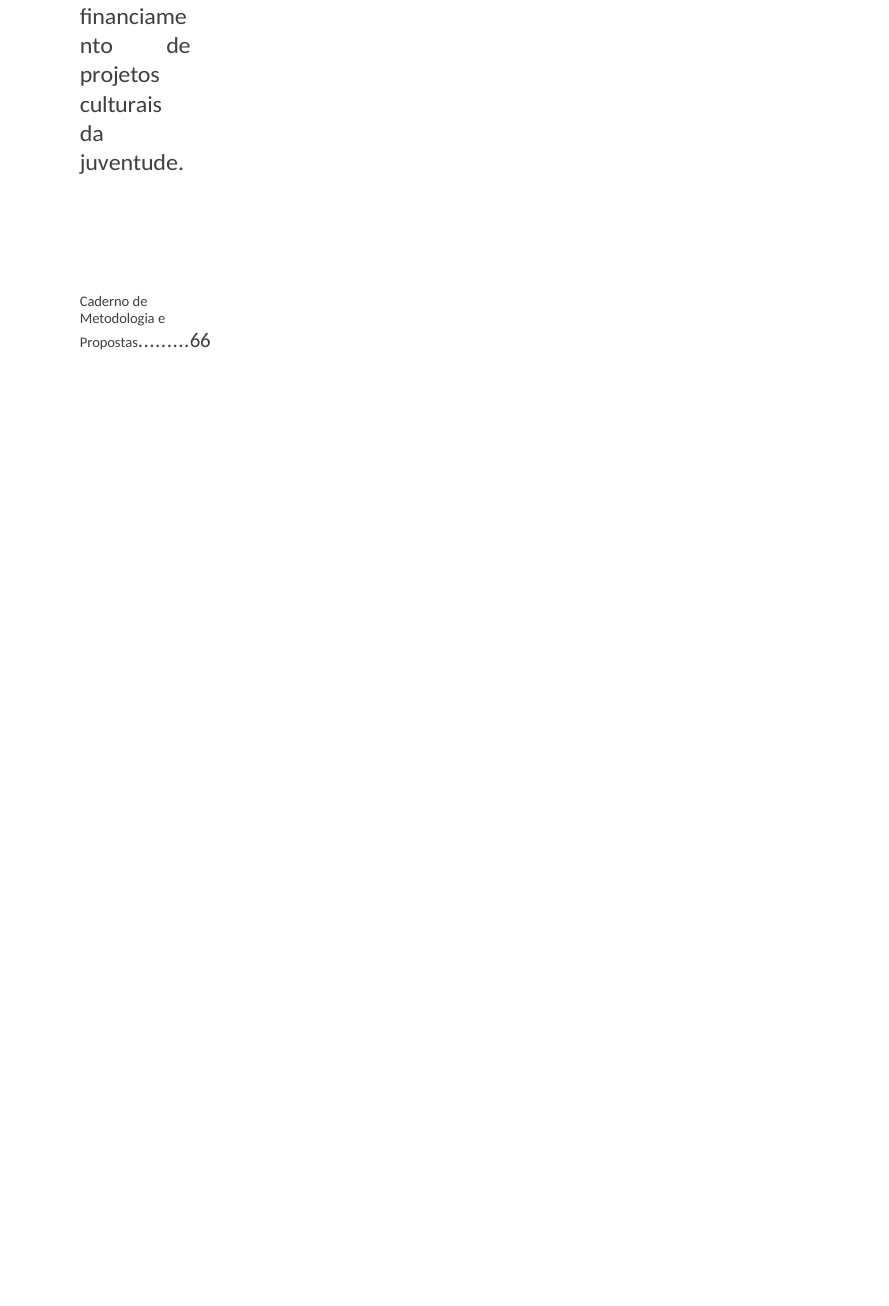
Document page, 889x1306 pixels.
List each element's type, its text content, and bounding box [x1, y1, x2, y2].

text Caderno de Metodologia e Propostas 66 [79, 292, 211, 353]
text financiamento de projetos culturais da juventude. [79, 2, 191, 176]
